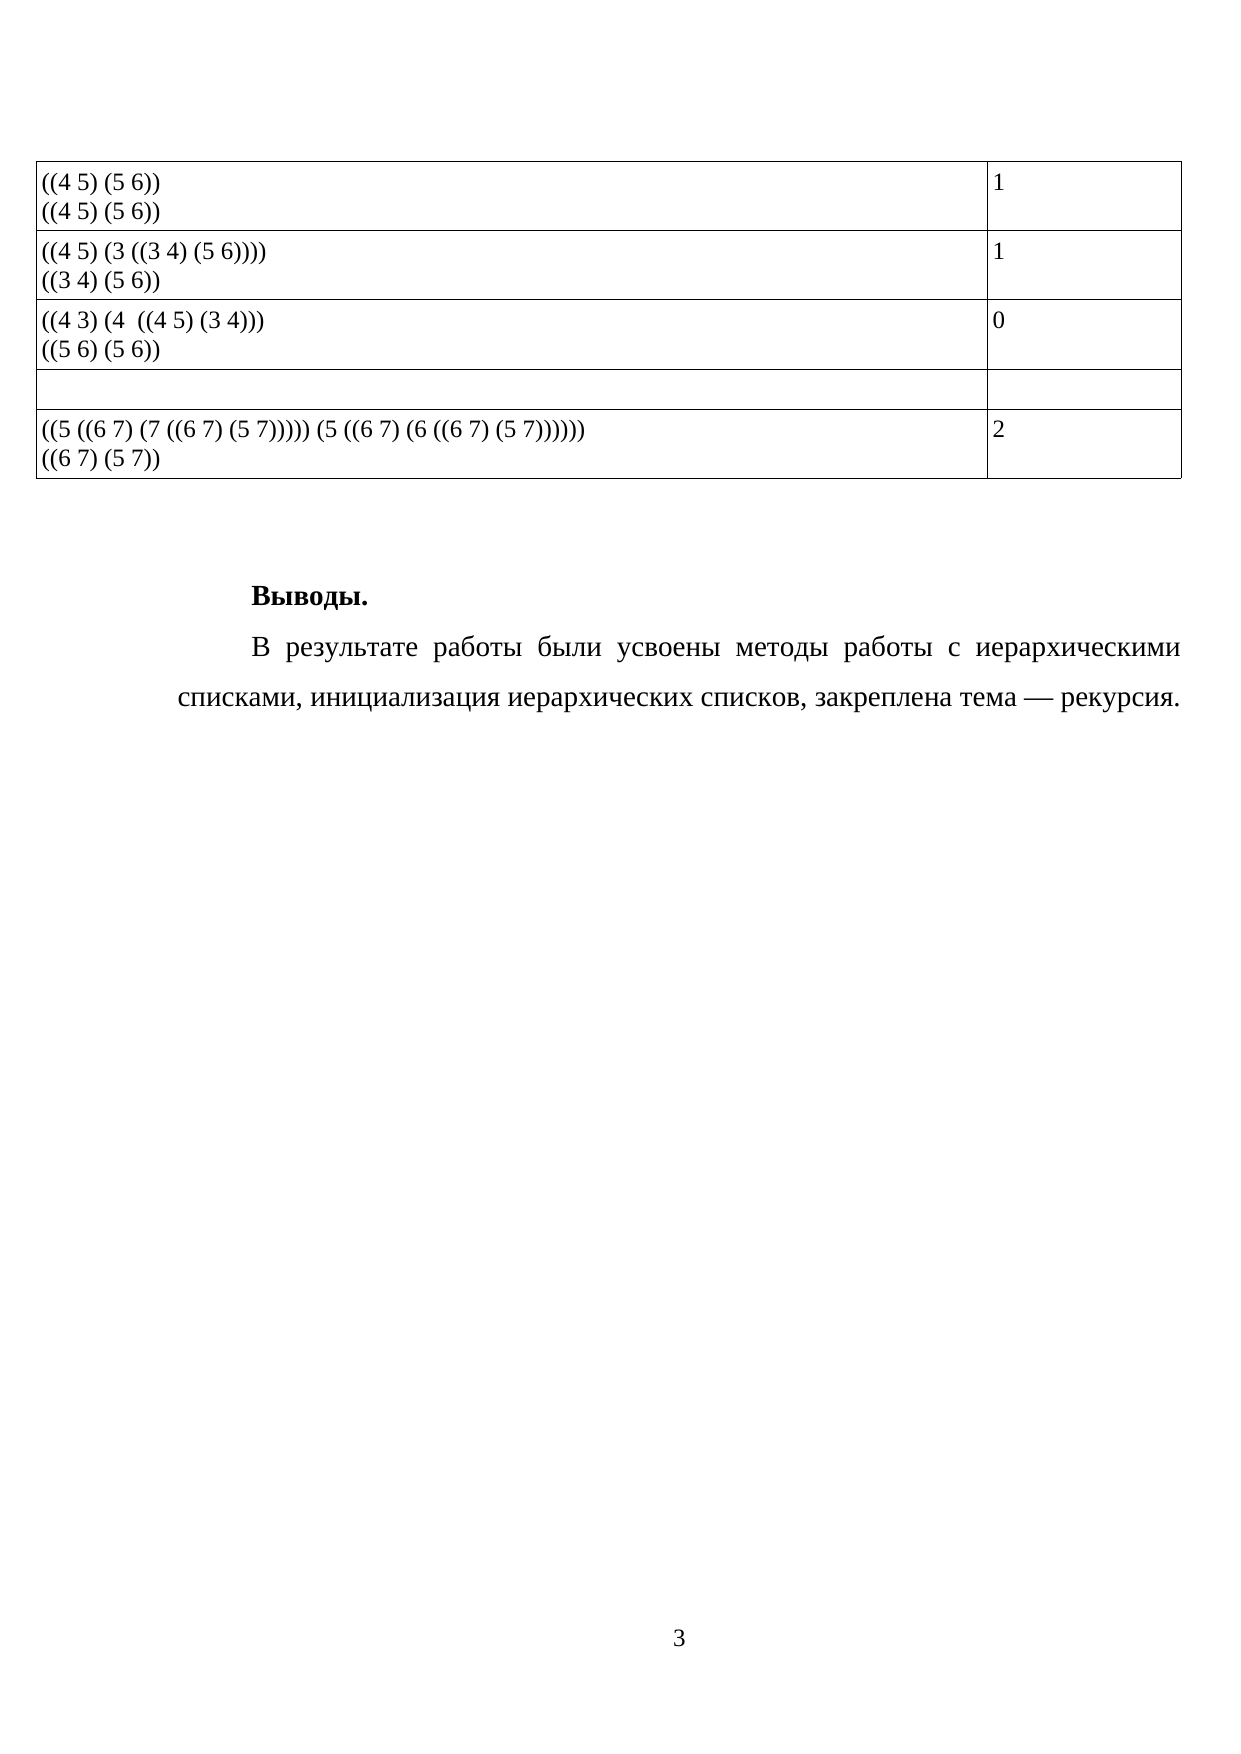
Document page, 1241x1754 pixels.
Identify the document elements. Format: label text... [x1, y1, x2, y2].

table_cell ((4 3) (4 ((4 5) (3 4))) ((5 6) (5 6)) [37, 300, 987, 368]
table_cell [988, 370, 1181, 409]
table_cell ((5 ((6 7) (7 ((6 7) (5 7))))) (5 ((6 7) (6 ((6 7) (5 7)))))) ((6 7) (5 7)) [37, 410, 987, 478]
table_cell ((4 5) (3 ((3 4) (5 6)))) ((3 4) (5 6)) [37, 231, 987, 299]
table_cell 1 [988, 231, 1181, 299]
table_cell [37, 370, 987, 409]
text Выводы. [177, 578, 1181, 612]
text В результате работы были усвоены методы работы с иерархическими списками, инициализация иерархических списков, закреплена тема — рекурсия. [177, 629, 1181, 713]
table_cell 2 [988, 410, 1181, 478]
table_header ((4 5) (5 6)) ((4 5) (5 6)) [37, 162, 987, 230]
table_cell 0 [988, 300, 1181, 368]
table_header 1 [988, 162, 1181, 230]
